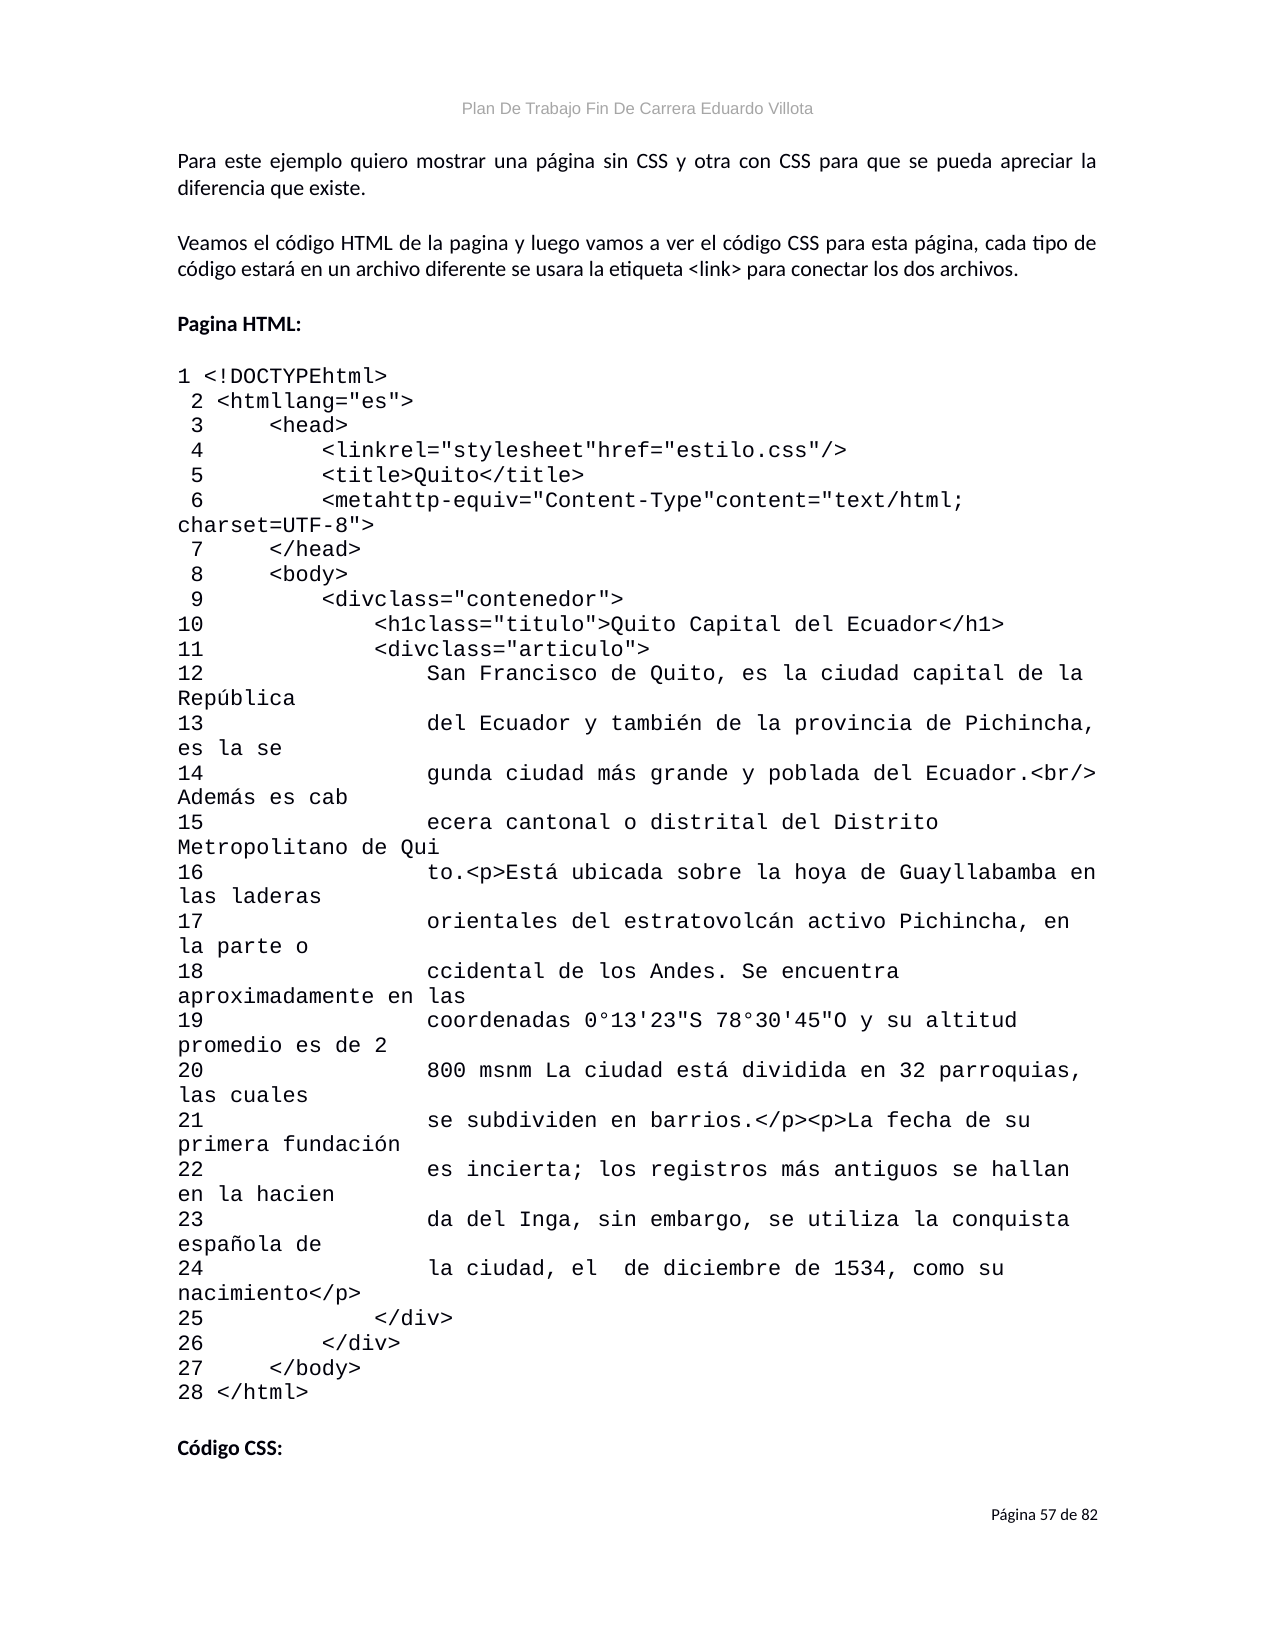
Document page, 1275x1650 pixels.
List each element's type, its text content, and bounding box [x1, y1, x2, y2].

text 16 to.<p>Está ubicada sobre la hoya de Guayllabamba en las laderas [177, 861, 1098, 910]
text Veamos el código HTML de la pagina y luego vamos a ver el código CSS para esta página, cada tipo de código estará en un archivo diferente se usara la etiqueta <link> para conectar los dos archivos. [177, 229, 1098, 282]
text 2 <htmllang="es"> [177, 390, 1098, 414]
text 3 <head> [177, 414, 1098, 439]
text 28 </html> [177, 1381, 1098, 1406]
text 5 <title>Quito</title> [177, 464, 1098, 489]
text 22 es incierta; los registros más antiguos se hallan en la hacien [177, 1158, 1098, 1208]
text 12 San Francisco de Quito, es la ciudad capital de la República [177, 662, 1098, 712]
text Código CSS: [177, 1434, 1098, 1461]
text 7 </head> [177, 538, 1098, 563]
text 25 </div> [177, 1307, 1098, 1332]
text 23 da del Inga, sin embargo, se utiliza la conquista española de [177, 1208, 1098, 1257]
text 6 <metahttp-equiv="Content-Type"content="text/html; charset=UTF-8"> [177, 489, 1098, 538]
text 18 ccidental de los Andes. Se encuentra aproximadamente en las [177, 960, 1098, 1009]
text Para este ejemplo quiero mostrar una página sin CSS y otra con CSS para que se pueda apreciar la diferencia que existe. [177, 148, 1098, 201]
text 20 800 msnm La ciudad está dividida en 32 parroquias, las cuales [177, 1059, 1098, 1109]
text 26 </div> [177, 1332, 1098, 1357]
text 21 se subdividen en barrios.</p><p>La fecha de su primera fundación [177, 1109, 1098, 1158]
text 13 del Ecuador y también de la provincia de Pichincha, es la se [177, 712, 1098, 762]
text 9 <divclass="contenedor"> [177, 588, 1098, 613]
text 4 <linkrel="stylesheet"href="estilo.css"/> [177, 439, 1098, 464]
text 10 <h1class="titulo">Quito Capital del Ecuador</h1> [177, 613, 1098, 638]
text 17 orientales del estratovolcán activo Pichincha, en la parte o [177, 910, 1098, 960]
text 11 <divclass="articulo"> [177, 638, 1098, 662]
text 1 <!DOCTYPEhtml> [177, 365, 1098, 390]
text 8 <body> [177, 563, 1098, 588]
text 27 </body> [177, 1357, 1098, 1381]
text 24 la ciudad, el de diciembre de 1534, como su nacimiento</p> [177, 1257, 1098, 1307]
text 14 gunda ciudad más grande y poblada del Ecuador.<br/> Además es cab [177, 762, 1098, 811]
text 19 coordenadas 0°13′23″S 78°30′45″O y su altitud promedio es de 2 [177, 1009, 1098, 1059]
text 15 ecera cantonal o distrital del Distrito Metropolitano de Qui [177, 811, 1098, 861]
text Pagina HTML: [177, 310, 1098, 337]
